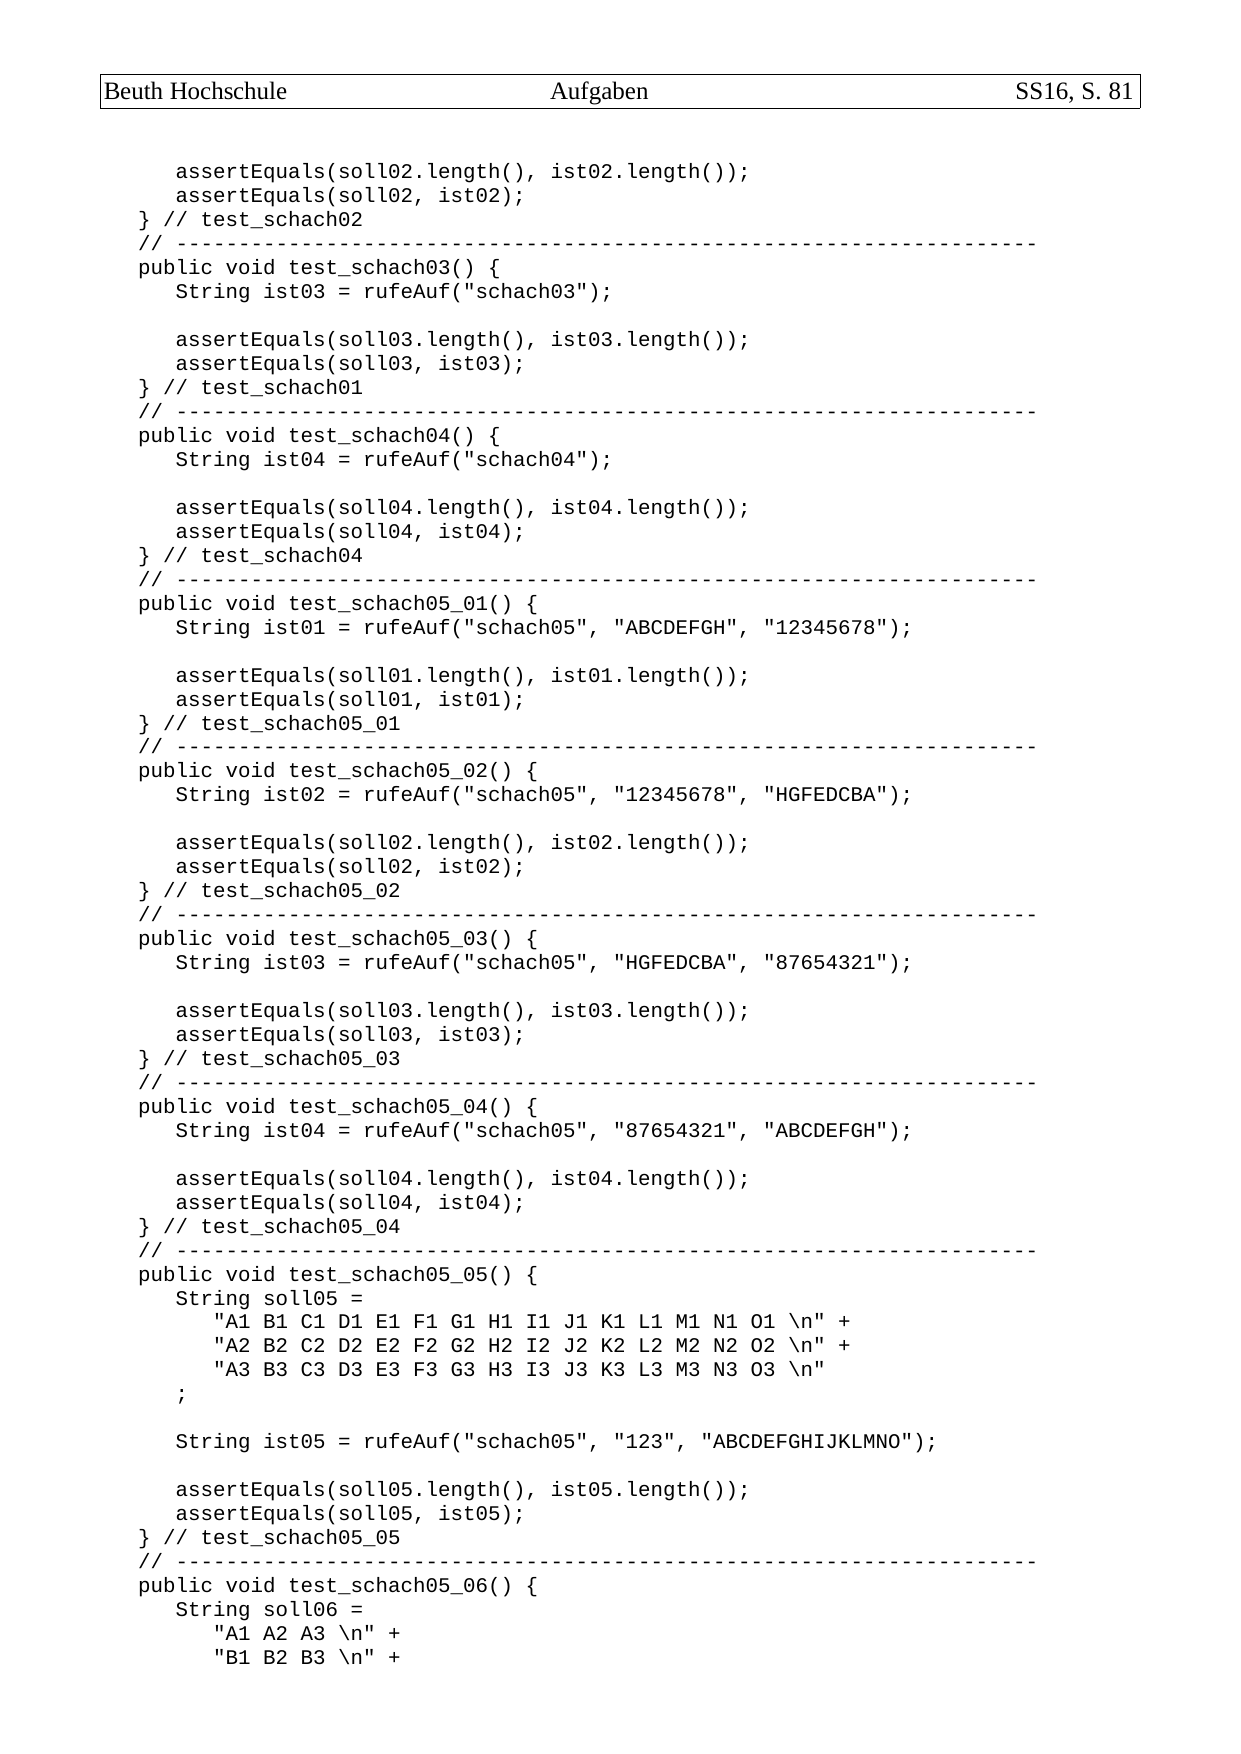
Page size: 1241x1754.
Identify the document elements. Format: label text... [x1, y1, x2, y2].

text // --------------------------------------------------------------------- [100, 233, 1140, 257]
text assertEquals(soll03, ist03); [100, 353, 1140, 377]
text public void test_schach05_06() { [100, 1575, 1140, 1599]
text String ist03 = rufeAuf("schach03"); [100, 281, 1140, 305]
text // --------------------------------------------------------------------- [100, 1072, 1140, 1096]
text public void test_schach05_01() { [100, 593, 1140, 617]
text assertEquals(soll03.length(), ist03.length()); [100, 1000, 1140, 1024]
text assertEquals(soll03, ist03); [100, 1024, 1140, 1048]
text // --------------------------------------------------------------------- [100, 736, 1140, 760]
text assertEquals(soll05, ist05); [100, 1503, 1140, 1527]
text assertEquals(soll02, ist02); [100, 185, 1140, 209]
text assertEquals(soll01, ist01); [100, 688, 1140, 712]
text ; [100, 1383, 1140, 1407]
text assertEquals(soll02.length(), ist02.length()); [100, 832, 1140, 856]
text public void test_schach05_04() { [100, 1096, 1140, 1120]
text } // test_schach05_01 [100, 712, 1140, 736]
text assertEquals(soll05.length(), ist05.length()); [100, 1479, 1140, 1503]
text assertEquals(soll04, ist04); [100, 521, 1140, 545]
text "A3 B3 C3 D3 E3 F3 G3 H3 I3 J3 K3 L3 M3 N3 O3 \n" [100, 1359, 1140, 1383]
text String ist04 = rufeAuf("schach05", "87654321", "ABCDEFGH"); [100, 1120, 1140, 1144]
text "A2 B2 C2 D2 E2 F2 G2 H2 I2 J2 K2 L2 M2 N2 O2 \n" + [100, 1335, 1140, 1359]
text assertEquals(soll01.length(), ist01.length()); [100, 664, 1140, 688]
text } // test_schach01 [100, 377, 1140, 401]
text public void test_schach04() { [100, 425, 1140, 449]
text } // test_schach02 [100, 209, 1140, 233]
text } // test_schach04 [100, 545, 1140, 569]
text String ist05 = rufeAuf("schach05", "123", "ABCDEFGHIJKLMNO"); [100, 1431, 1140, 1455]
text String soll06 = [100, 1599, 1140, 1623]
text assertEquals(soll04.length(), ist04.length()); [100, 497, 1140, 521]
text // --------------------------------------------------------------------- [100, 904, 1140, 928]
text assertEquals(soll03.length(), ist03.length()); [100, 329, 1140, 353]
text assertEquals(soll04, ist04); [100, 1192, 1140, 1216]
text } // test_schach05_03 [100, 1048, 1140, 1072]
text String ist01 = rufeAuf("schach05", "ABCDEFGH", "12345678"); [100, 617, 1140, 641]
text assertEquals(soll04.length(), ist04.length()); [100, 1168, 1140, 1192]
text assertEquals(soll02, ist02); [100, 856, 1140, 880]
text // --------------------------------------------------------------------- [100, 1551, 1140, 1575]
text // --------------------------------------------------------------------- [100, 401, 1140, 425]
text "A1 A2 A3 \n" + [100, 1623, 1140, 1647]
text String ist02 = rufeAuf("schach05", "12345678", "HGFEDCBA"); [100, 784, 1140, 808]
text // --------------------------------------------------------------------- [100, 569, 1140, 593]
text "B1 B2 B3 \n" + [100, 1647, 1140, 1671]
text } // test_schach05_04 [100, 1216, 1140, 1239]
text } // test_schach05_02 [100, 880, 1140, 904]
text public void test_schach03() { [100, 257, 1140, 281]
text } // test_schach05_05 [100, 1527, 1140, 1551]
text public void test_schach05_03() { [100, 928, 1140, 952]
text public void test_schach05_05() { [100, 1263, 1140, 1287]
text public void test_schach05_02() { [100, 760, 1140, 784]
text String soll05 = [100, 1287, 1140, 1311]
text "A1 B1 C1 D1 E1 F1 G1 H1 I1 J1 K1 L1 M1 N1 O1 \n" + [100, 1311, 1140, 1335]
text String ist03 = rufeAuf("schach05", "HGFEDCBA", "87654321"); [100, 952, 1140, 976]
text String ist04 = rufeAuf("schach04"); [100, 449, 1140, 473]
text // --------------------------------------------------------------------- [100, 1239, 1140, 1263]
text assertEquals(soll02.length(), ist02.length()); [100, 161, 1140, 185]
